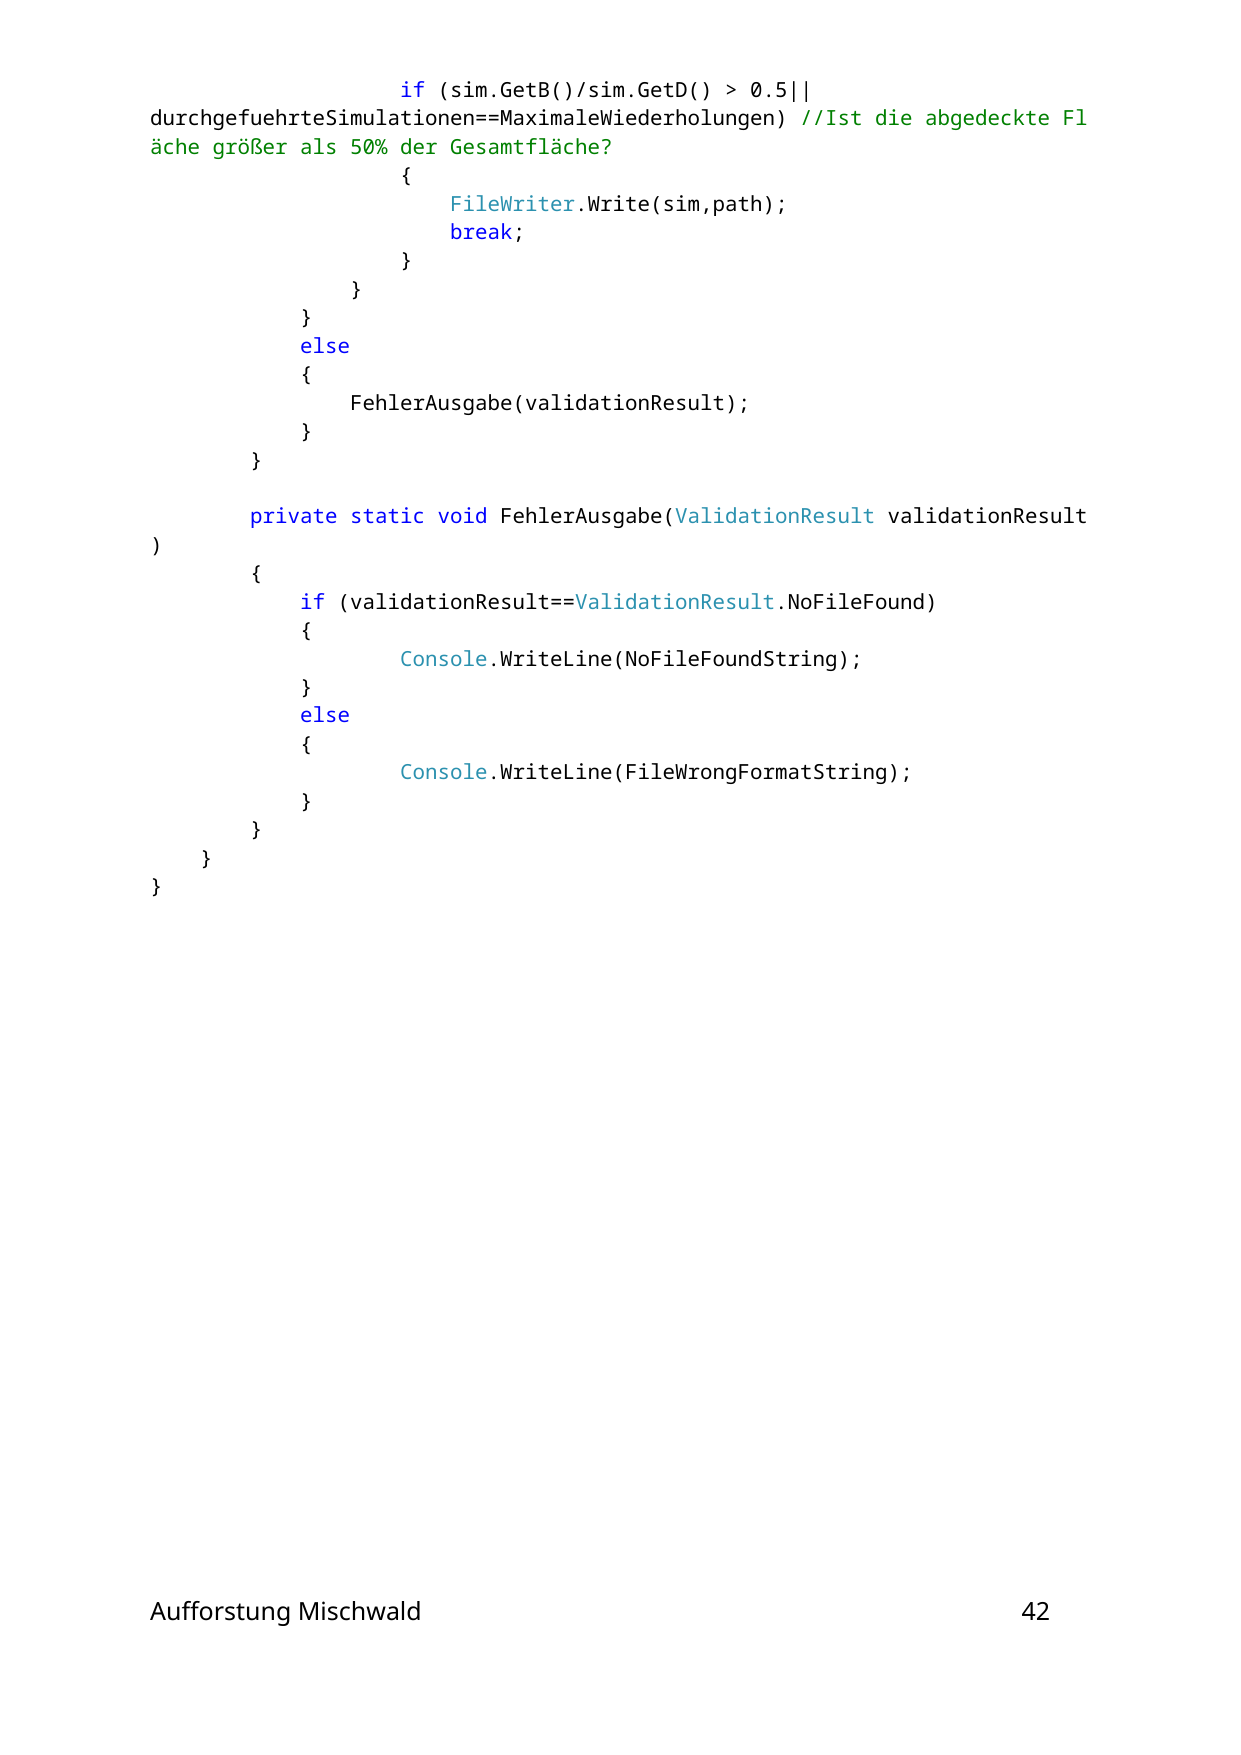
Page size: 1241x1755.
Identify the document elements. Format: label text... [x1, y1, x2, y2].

text } [150, 786, 1090, 814]
text FileWriter.Write(sim,path); [150, 189, 1090, 217]
text } [150, 871, 1090, 900]
text Console.WriteLine(NoFileFoundString); [150, 644, 1090, 672]
text } [150, 246, 1090, 274]
text } [150, 274, 1090, 302]
text { [150, 729, 1090, 757]
text } [150, 843, 1090, 871]
text private static void FehlerAusgabe(ValidationResult validationResult) [150, 502, 1090, 558]
text { [150, 160, 1090, 189]
text { [150, 615, 1090, 644]
text break; [150, 217, 1090, 246]
text FehlerAusgabe(validationResult); [150, 388, 1090, 416]
text else [150, 331, 1090, 359]
text { [150, 359, 1090, 388]
text Console.WriteLine(FileWrongFormatString); [150, 757, 1090, 786]
text if (validationResult==ValidationResult.NoFileFound) [150, 587, 1090, 615]
text } [150, 445, 1090, 473]
text } [150, 672, 1090, 701]
text } [150, 814, 1090, 843]
text else [150, 701, 1090, 729]
text } [150, 302, 1090, 331]
text } [150, 416, 1090, 445]
text if (sim.GetB()/sim.GetD() > 0.5||durchgefuehrteSimulationen==MaximaleWiederholungen) //Ist die abgedeckte Fläche größer als 50% der Gesamtfläche? [150, 75, 1090, 160]
text { [150, 558, 1090, 587]
